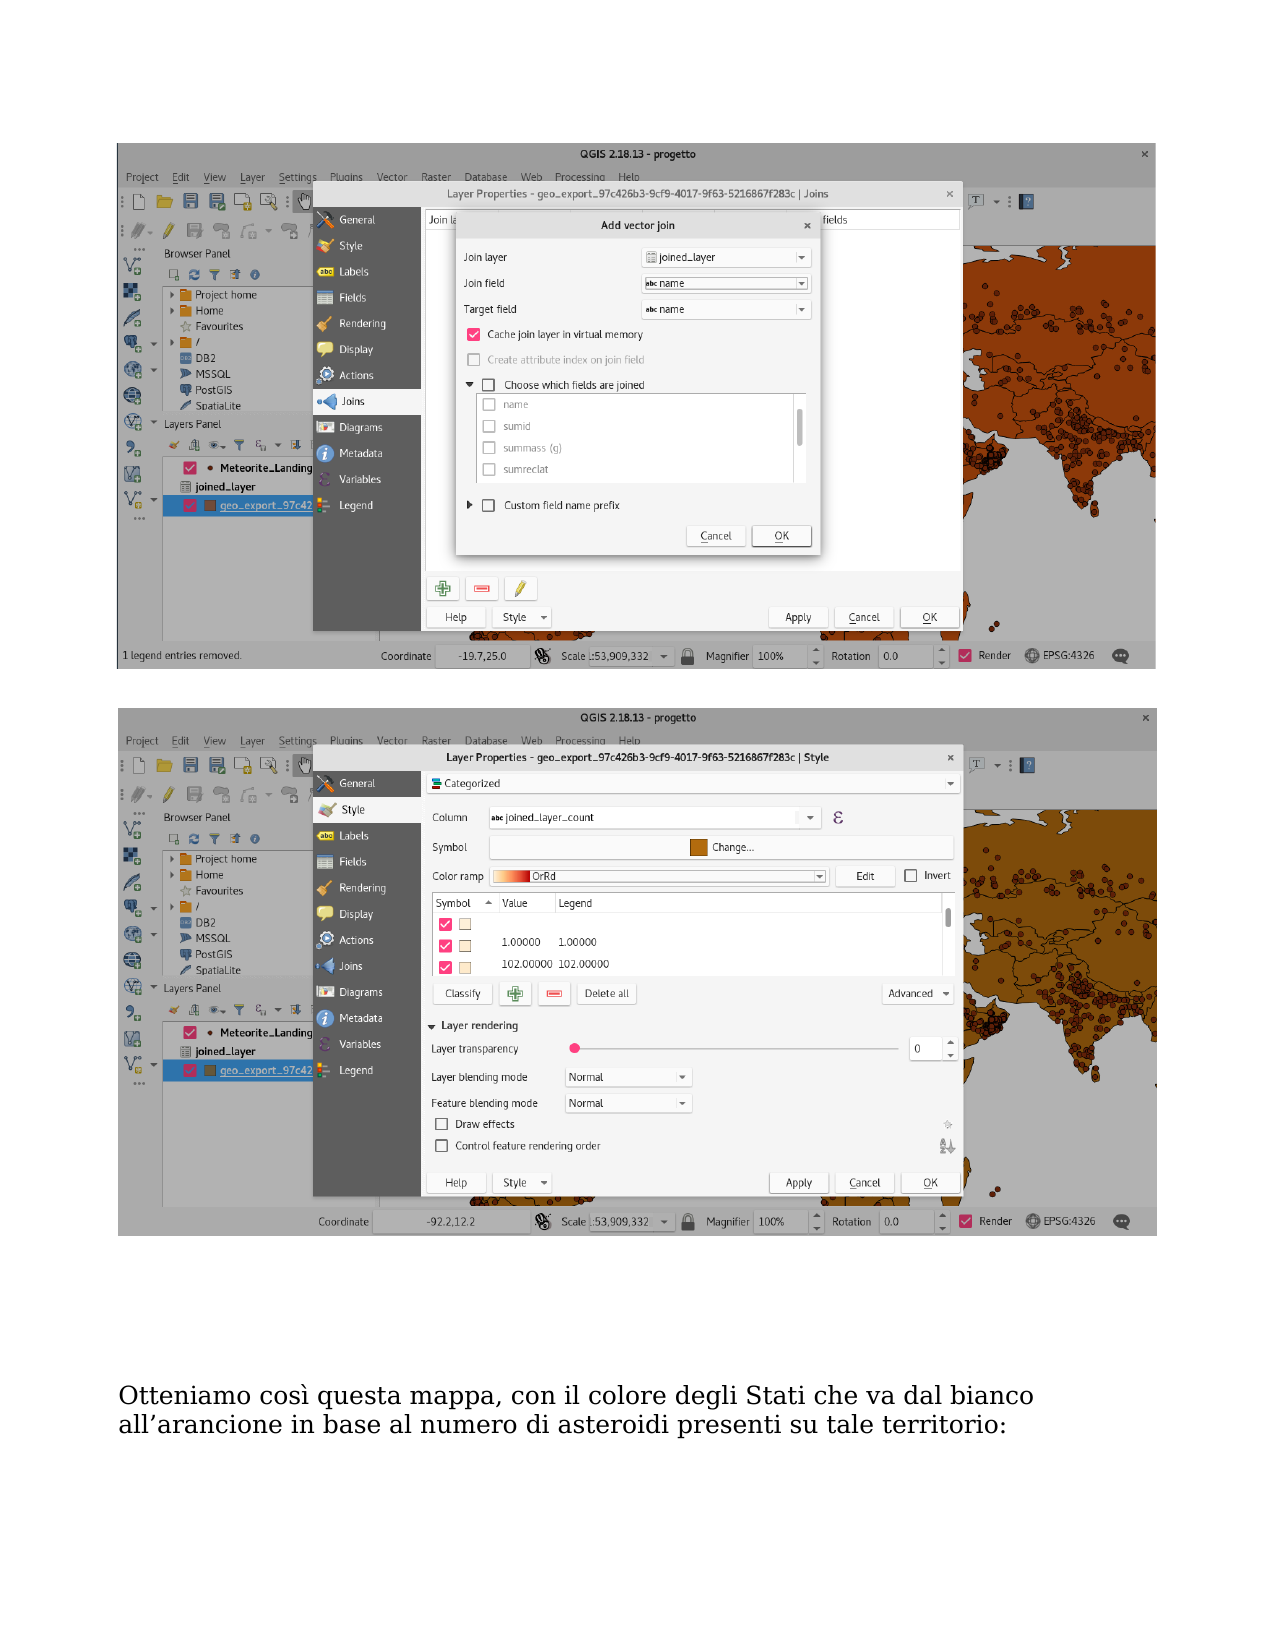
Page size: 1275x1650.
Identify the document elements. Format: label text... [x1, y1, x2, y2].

picture [118, 708, 1157, 1236]
picture [116, 143, 1156, 669]
text Otteniamo così questa mappa, con il colore degli Stati che va dal bianco all’arancione in base al numero di asteroidi presenti su tale territorio: [118, 1382, 1157, 1440]
